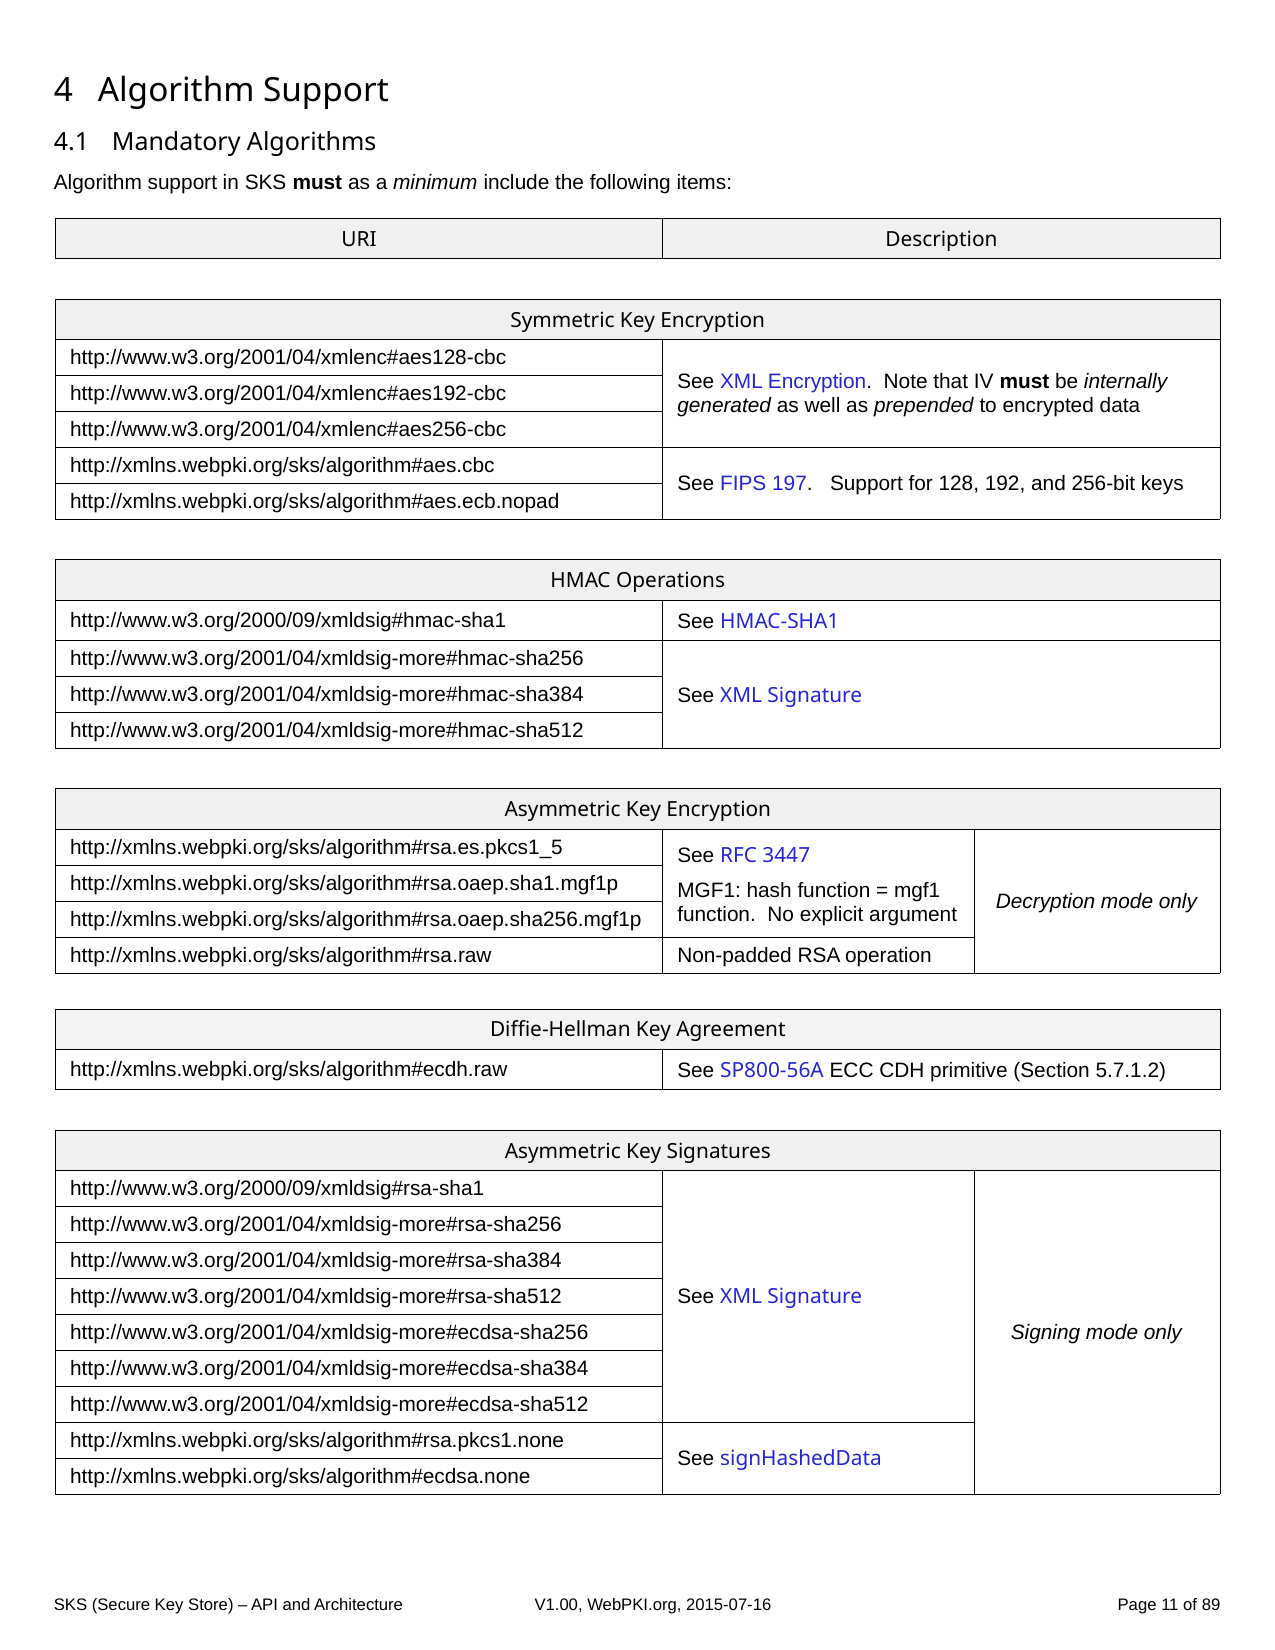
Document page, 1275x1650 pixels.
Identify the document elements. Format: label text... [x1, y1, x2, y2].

table_cell HMAC Operations [56, 560, 1220, 600]
table_cell http://www.w3.org/2001/04/xmlenc#aes192-cbc [56, 376, 662, 411]
table_cell http://xmlns.webpki.org/sks/algorithm#rsa.pkcs1.none [56, 1423, 662, 1458]
table_cell Asymmetric Key Encryption [56, 789, 1220, 829]
table_cell Symmetric Key Encryption [56, 300, 1220, 339]
table_cell [55, 259, 1220, 299]
table_cell http://www.w3.org/2001/04/xmldsig-more#rsa-sha256 [56, 1207, 662, 1242]
table_cell http://www.w3.org/2001/04/xmldsig-more#rsa-sha512 [56, 1279, 662, 1314]
table_cell http://xmlns.webpki.org/sks/algorithm#rsa.raw [56, 938, 662, 972]
table_cell http://www.w3.org/2001/04/xmldsig-more#hmac-sha384 [56, 677, 662, 712]
table_cell [55, 749, 1220, 788]
table_cell http://xmlns.webpki.org/sks/algorithm#aes.ecb.nopad [56, 484, 662, 519]
table_cell http://www.w3.org/2001/04/xmldsig-more#hmac-sha512 [56, 713, 662, 748]
table_cell See signHashedData [663, 1423, 974, 1493]
subtitle Algorithm Support [54, 66, 1221, 111]
table_cell See RFC 3447 MGF1: hash function = mgf1 function. No explicit argument [663, 830, 974, 937]
table_cell [55, 974, 1220, 1008]
table_cell http://www.w3.org/2001/04/xmldsig-more#hmac-sha256 [56, 641, 662, 676]
table_cell http://www.w3.org/2000/09/xmldsig#hmac-sha1 [56, 601, 662, 640]
table_cell See XML Signature [663, 641, 1220, 748]
table_cell http://www.w3.org/2000/09/xmldsig#rsa-sha1 [56, 1171, 662, 1206]
table_cell http://www.w3.org/2001/04/xmldsig-more#ecdsa-sha384 [56, 1351, 662, 1386]
text Algorithm support in SKS must as a minimum include the following items: [54, 170, 1221, 218]
table_cell http://xmlns.webpki.org/sks/algorithm#rsa.es.pkcs1_5 [56, 830, 662, 865]
table_cell http://www.w3.org/2001/04/xmldsig-more#rsa-sha384 [56, 1243, 662, 1278]
table_cell http://www.w3.org/2001/04/xmldsig-more#ecdsa-sha256 [56, 1315, 662, 1350]
table_cell http://xmlns.webpki.org/sks/algorithm#rsa.oaep.sha1.mgf1p [56, 866, 662, 901]
table_header URI [56, 219, 662, 258]
table_cell [55, 1090, 1220, 1130]
table_cell Non-padded RSA operation [663, 938, 974, 972]
table_cell See XML Signature [663, 1171, 974, 1422]
table_cell See HMAC-SHA1 [663, 601, 1220, 640]
table_cell Decryption mode only [975, 830, 1220, 972]
table_cell See SP800-56A ECC CDH primitive (Section 5.7.1.2) [663, 1050, 1220, 1089]
table_cell Diffie-Hellman Key Agreement [56, 1010, 1220, 1049]
table_cell See FIPS 197. Support for 128, 192, and 256-bit keys [663, 448, 1220, 519]
table_cell http://www.w3.org/2001/04/xmlenc#aes128-cbc [56, 340, 662, 375]
table_cell See XML Encryption. Note that IV must be internally generated as well as prepended to encrypted data [663, 340, 1220, 447]
table_cell http://www.w3.org/2001/04/xmlenc#aes256-cbc [56, 412, 662, 447]
table_cell http://xmlns.webpki.org/sks/algorithm#ecdh.raw [56, 1050, 662, 1089]
table_cell http://xmlns.webpki.org/sks/algorithm#rsa.oaep.sha256.mgf1p [56, 902, 662, 937]
table_cell [55, 520, 1220, 559]
subtitle Mandatory Algorithms [54, 123, 1221, 158]
table_cell Asymmetric Key Signatures [56, 1131, 1220, 1170]
table_cell http://www.w3.org/2001/04/xmldsig-more#ecdsa-sha512 [56, 1387, 662, 1422]
table_header Description [663, 219, 1220, 258]
table_cell Signing mode only [975, 1171, 1220, 1493]
table_cell http://xmlns.webpki.org/sks/algorithm#aes.cbc [56, 448, 662, 483]
table_cell http://xmlns.webpki.org/sks/algorithm#ecdsa.none [56, 1459, 662, 1493]
